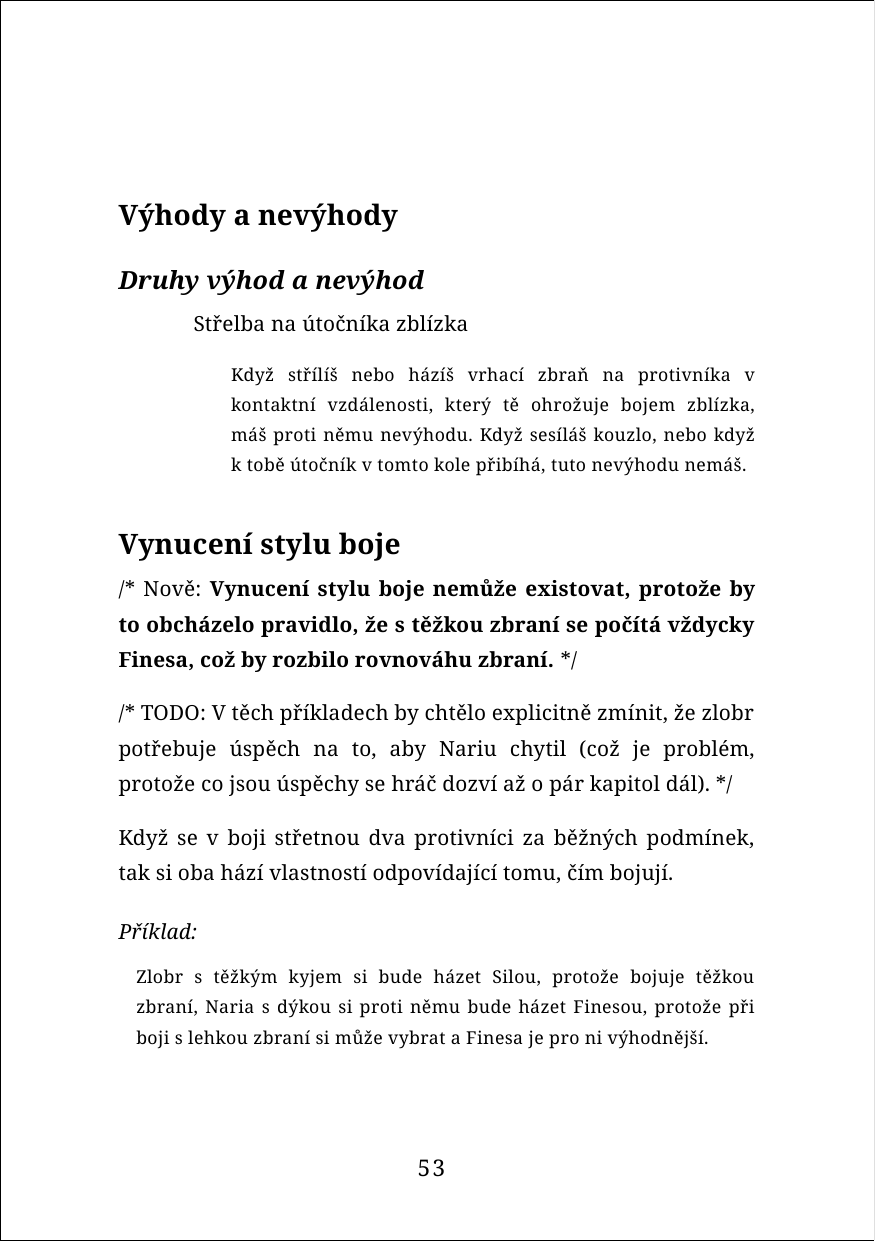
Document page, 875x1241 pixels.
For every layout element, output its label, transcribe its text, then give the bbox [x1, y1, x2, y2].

list Když střílíš nebo házíš vrhací zbraň na protivníka v kontaktní vzdálenosti, který tě ohrožuje bojem zblízka, máš proti němu nevýhodu. Když sesíláš kouzlo, nebo když k tobě útočník v tomto kole přibíhá, tuto nevýhodu nemáš. [193, 362, 756, 477]
subtitle Druhy výhod a nevýhod [118, 263, 756, 297]
subtitle Vynucení stylu boje [118, 524, 756, 562]
subtitle Výhody a nevýhody [118, 195, 756, 233]
text /* Nově: Vynucení stylu boje nemůže existovat, protože by to obcházelo pravidlo, že s těžkou zbraní se počítá vždycky Finesa, což by rozbilo rovnováhu zbraní. */ [118, 574, 756, 674]
text Když se v boji střetnou dva protivníci za běžných podmínek, tak si oba hází vlastností odpovídající tomu, čím bojují. [118, 823, 756, 887]
text Zlobr s těžkým kyjem si bude házet Silou, protože bojuje těžkou zbraní, Naria s dýkou si proti němu bude házet Finesou, protože při boji s lehkou zbraní si může vybrat a Finesa je pro ni výhodnější. [136, 965, 756, 1049]
list Střelba na útočníka zblízka [156, 309, 756, 337]
text /* TODO: V těch příkladech by chtělo explicitně zmínit, že zlobr potřebuje úspěch na to, aby Nariu chytil (což je problém, protože co jsou úspěchy se hráč dozví až o pár kapitol dál). */ [118, 698, 756, 798]
text Příklad: [118, 917, 756, 946]
